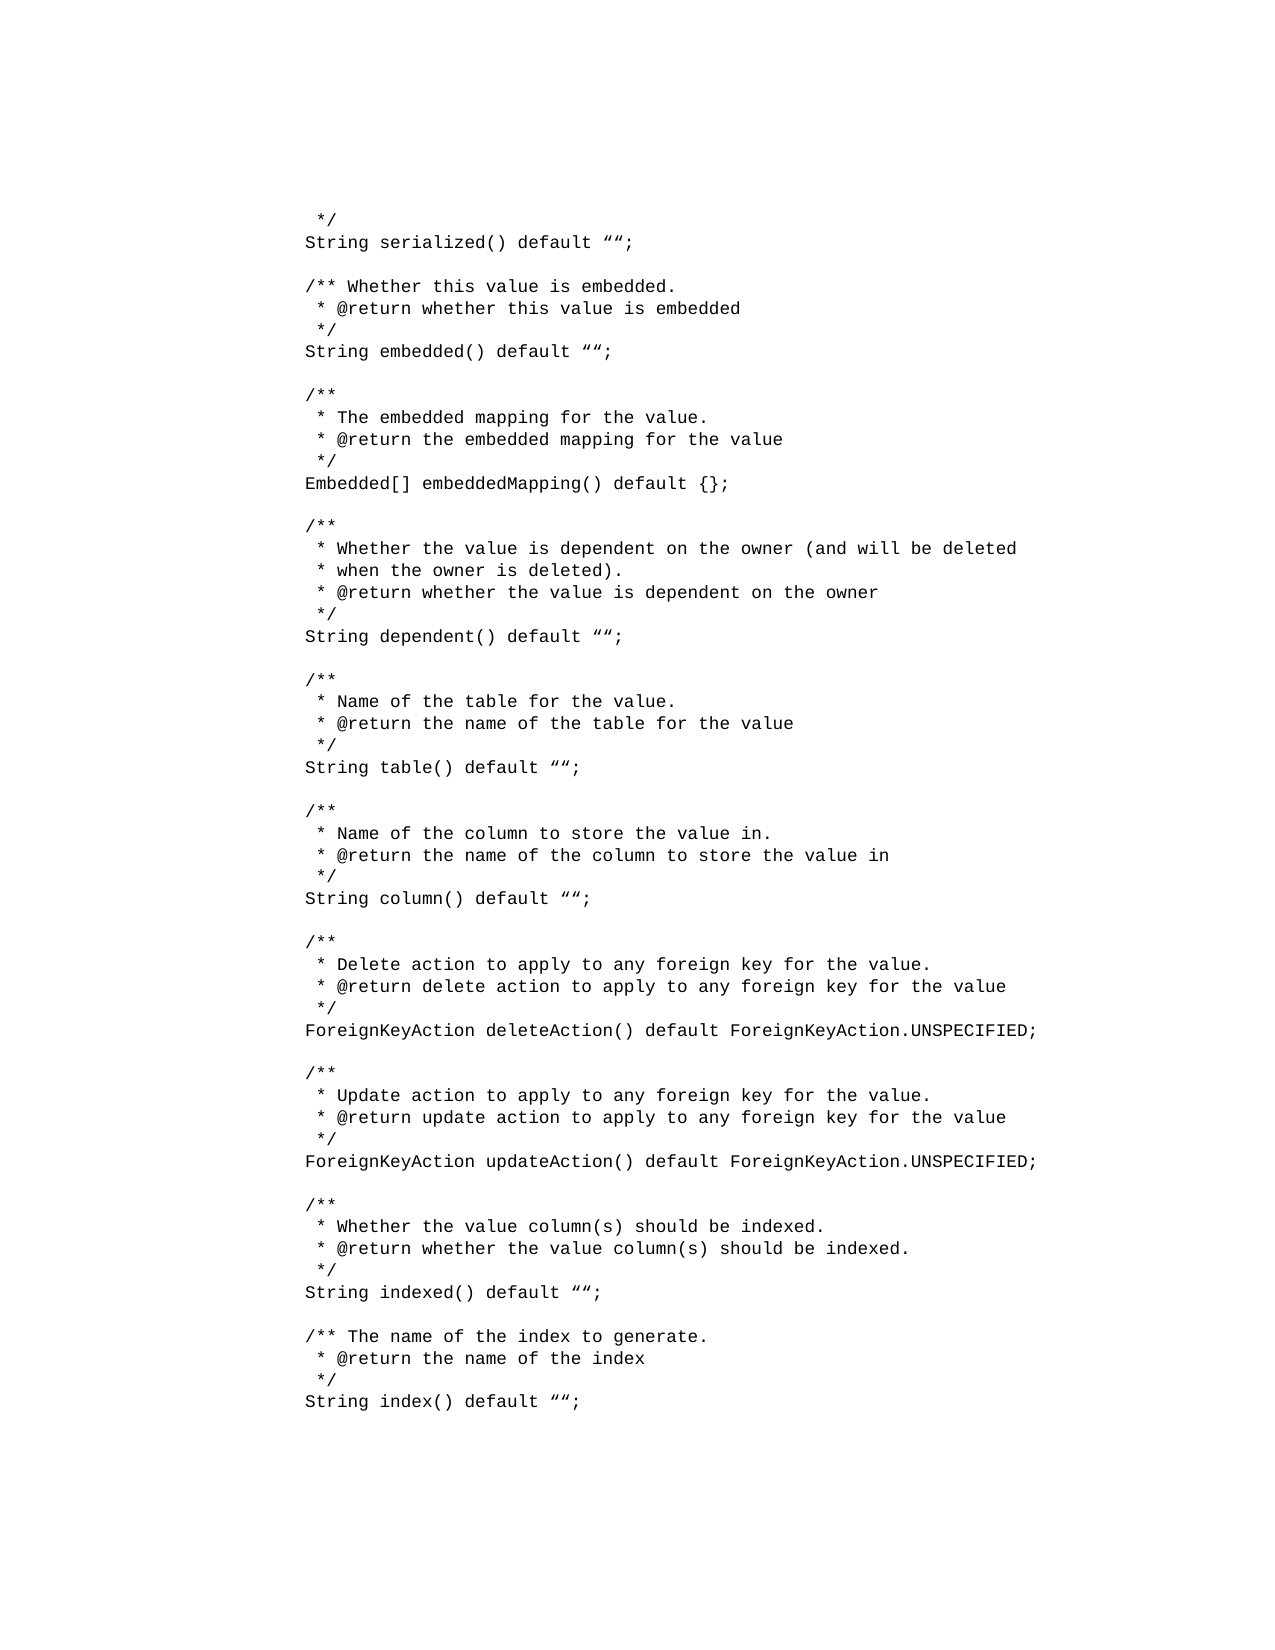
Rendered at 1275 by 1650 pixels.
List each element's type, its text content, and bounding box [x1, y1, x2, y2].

text String serialized() default ““; [262, 232, 1125, 254]
text String embedded() default ““; [262, 341, 1125, 363]
text * Update action to apply to any foreign key for the value. [262, 1085, 1125, 1107]
text /** Whether this value is embedded. [262, 276, 1125, 297]
text /** [262, 801, 1125, 822]
text */ [262, 735, 1125, 757]
text * @return whether the value column(s) should be indexed. [262, 1238, 1125, 1260]
text * Whether the value column(s) should be indexed. [262, 1216, 1125, 1238]
text * Name of the column to store the value in. [262, 822, 1125, 844]
text /** [262, 669, 1125, 691]
text * @return whether this value is embedded [262, 297, 1125, 319]
text /** [262, 516, 1125, 538]
text */ [262, 319, 1125, 341]
text */ [262, 210, 1125, 232]
text * @return the embedded mapping for the value [262, 429, 1125, 451]
text * @return delete action to apply to any foreign key for the value [262, 976, 1125, 997]
text */ [262, 1260, 1125, 1282]
text */ [262, 866, 1125, 888]
text * @return the name of the table for the value [262, 713, 1125, 735]
text String dependent() default ““; [262, 626, 1125, 647]
text ForeignKeyAction updateAction() default ForeignKeyAction.UNSPECIFIED; [262, 1151, 1125, 1172]
text */ [262, 451, 1125, 472]
text String indexed() default ““; [262, 1282, 1125, 1304]
text */ [262, 1369, 1125, 1391]
text ForeignKeyAction deleteAction() default ForeignKeyAction.UNSPECIFIED; [262, 1019, 1125, 1041]
text /** [262, 1063, 1125, 1085]
text * @return the name of the index [262, 1347, 1125, 1369]
text String index() default ““; [262, 1391, 1125, 1413]
text String column() default ““; [262, 888, 1125, 910]
text Embedded[] embeddedMapping() default {}; [262, 472, 1125, 494]
text */ [262, 1129, 1125, 1151]
text * The embedded mapping for the value. [262, 407, 1125, 429]
text /** The name of the index to generate. [262, 1326, 1125, 1347]
text /** [262, 932, 1125, 954]
text /** [262, 385, 1125, 407]
text */ [262, 997, 1125, 1019]
text /** [262, 1194, 1125, 1216]
text String table() default ““; [262, 757, 1125, 779]
text * when the owner is deleted). [262, 560, 1125, 582]
text * Delete action to apply to any foreign key for the value. [262, 954, 1125, 976]
text * @return the name of the column to store the value in [262, 844, 1125, 866]
text * @return update action to apply to any foreign key for the value [262, 1107, 1125, 1129]
text * @return whether the value is dependent on the owner [262, 582, 1125, 604]
text * Whether the value is dependent on the owner (and will be deleted [262, 538, 1125, 560]
text */ [262, 604, 1125, 626]
text * Name of the table for the value. [262, 691, 1125, 713]
